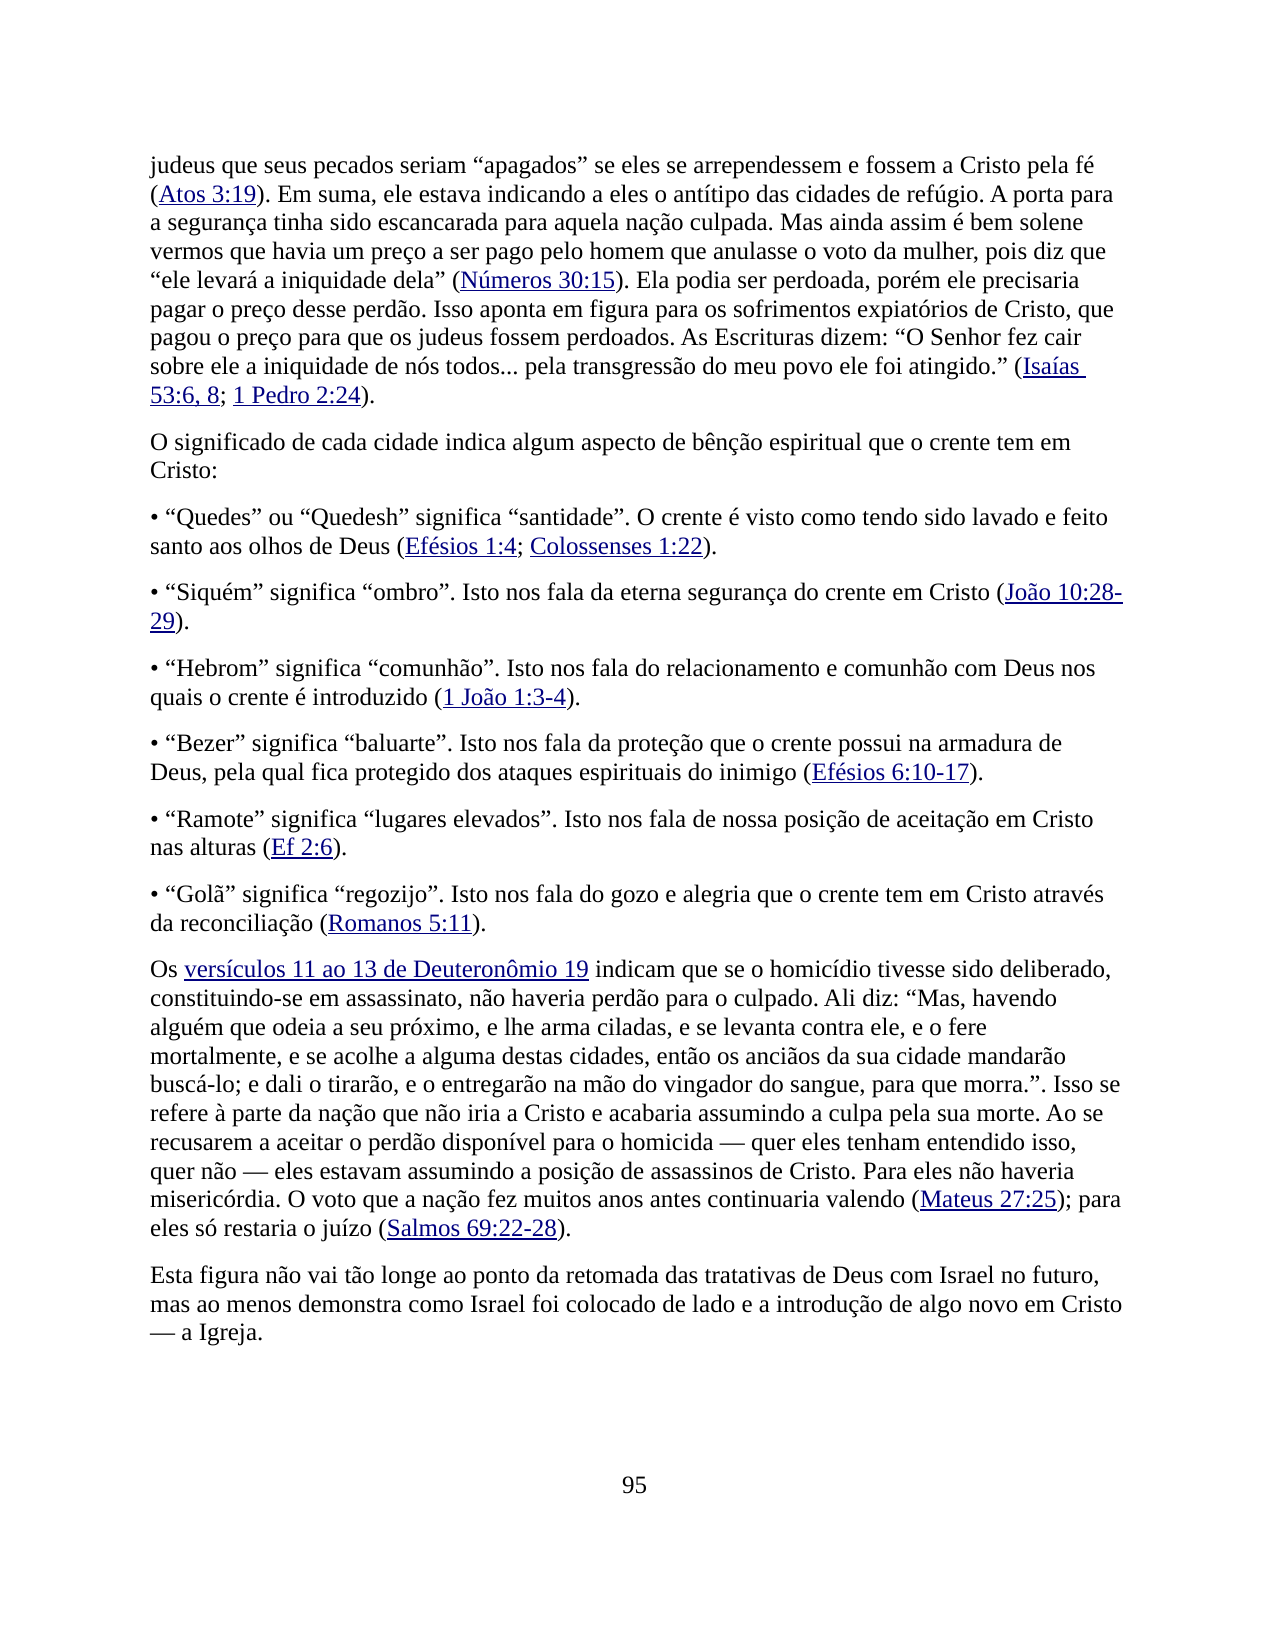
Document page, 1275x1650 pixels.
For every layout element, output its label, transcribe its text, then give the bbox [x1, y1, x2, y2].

text judeus que seus pecados seriam “apagados” se eles se arrependessem e fossem a Cristo pela fé (Atos 3:19). Em suma, ele estava indicando a eles o antítipo das cidades de refúgio. A porta para a segurança tinha sido escancarada para aquela nação culpada. Mas ainda assim é bem solene vermos que havia um preço a ser pago pelo homem que anulasse o voto da mulher, pois diz que “ele levará a iniquidade dela” (Números 30:15). Ela podia ser perdoada, porém ele precisaria pagar o preço desse perdão. Isso aponta em figura para os sofrimentos expiatórios de Cristo, que pagou o preço para que os judeus fossem perdoados. As Escrituras dizem: “O Senhor fez cair sobre ele a iniquidade de nós todos... pela transgressão do meu povo ele foi atingido.” (Isaías 53:6, 8; 1 Pedro 2:24). [150, 150, 1125, 409]
text • “Quedes” ou “Quedesh” significa “santidade”. O crente é visto como tendo sido lavado e feito santo aos olhos de Deus (Efésios 1:4; Colossenses 1:22). [150, 502, 1125, 559]
text • “Hebrom” significa “comunhão”. Isto nos fala do relacionamento e comunhão com Deus nos quais o crente é introduzido (1 João 1:3-4). [150, 653, 1125, 710]
text Esta figura não vai tão longe ao ponto da retomada das tratativas de Deus com Israel no futuro, mas ao menos demonstra como Israel foi colocado de lado e a introdução de algo novo em Cristo — a Igreja. [150, 1260, 1125, 1346]
text • “Golã” significa “regozijo”. Isto nos fala do gozo e alegria que o crente tem em Cristo através da reconciliação (Romanos 5:11). [150, 879, 1125, 937]
text • “Ramote” significa “lugares elevados”. Isto nos fala de nossa posição de aceitação em Cristo nas alturas (Ef 2:6). [150, 804, 1125, 861]
text O significado de cada cidade indica algum aspecto de bênção espiritual que o crente tem em Cristo: [150, 427, 1125, 484]
text • “Siquém” significa “ombro”. Isto nos fala da eterna segurança do crente em Cristo (João 10:28-29). [150, 577, 1125, 635]
text • “Bezer” significa “baluarte”. Isto nos fala da proteção que o crente possui na armadura de Deus, pela qual fica protegido dos ataques espirituais do inimigo (Efésios 6:10-17). [150, 728, 1125, 786]
text Os versículos 11 ao 13 de Deuteronômio 19 indicam que se o homicídio tivesse sido deliberado, constituindo-se em assassinato, não haveria perdão para o culpado. Ali diz: “Mas, havendo alguém que odeia a seu próximo, e lhe arma ciladas, e se levanta contra ele, e o fere mortalmente, e se acolhe a alguma destas cidades, então os anciãos da sua cidade mandarão buscá-lo; e dali o tirarão, e o entregarão na mão do vingador do sangue, para que morra.”. Isso se refere à parte da nação que não iria a Cristo e acabaria assumindo a culpa pela sua morte. Ao se recusarem a aceitar o perdão disponível para o homicida — quer eles tenham entendido isso, quer não — eles estavam assumindo a posição de assassinos de Cristo. Para eles não haveria misericórdia. O voto que a nação fez muitos anos antes continuaria valendo (Mateus 27:25); para eles só restaria o juízo (Salmos 69:22-28). [150, 954, 1125, 1242]
